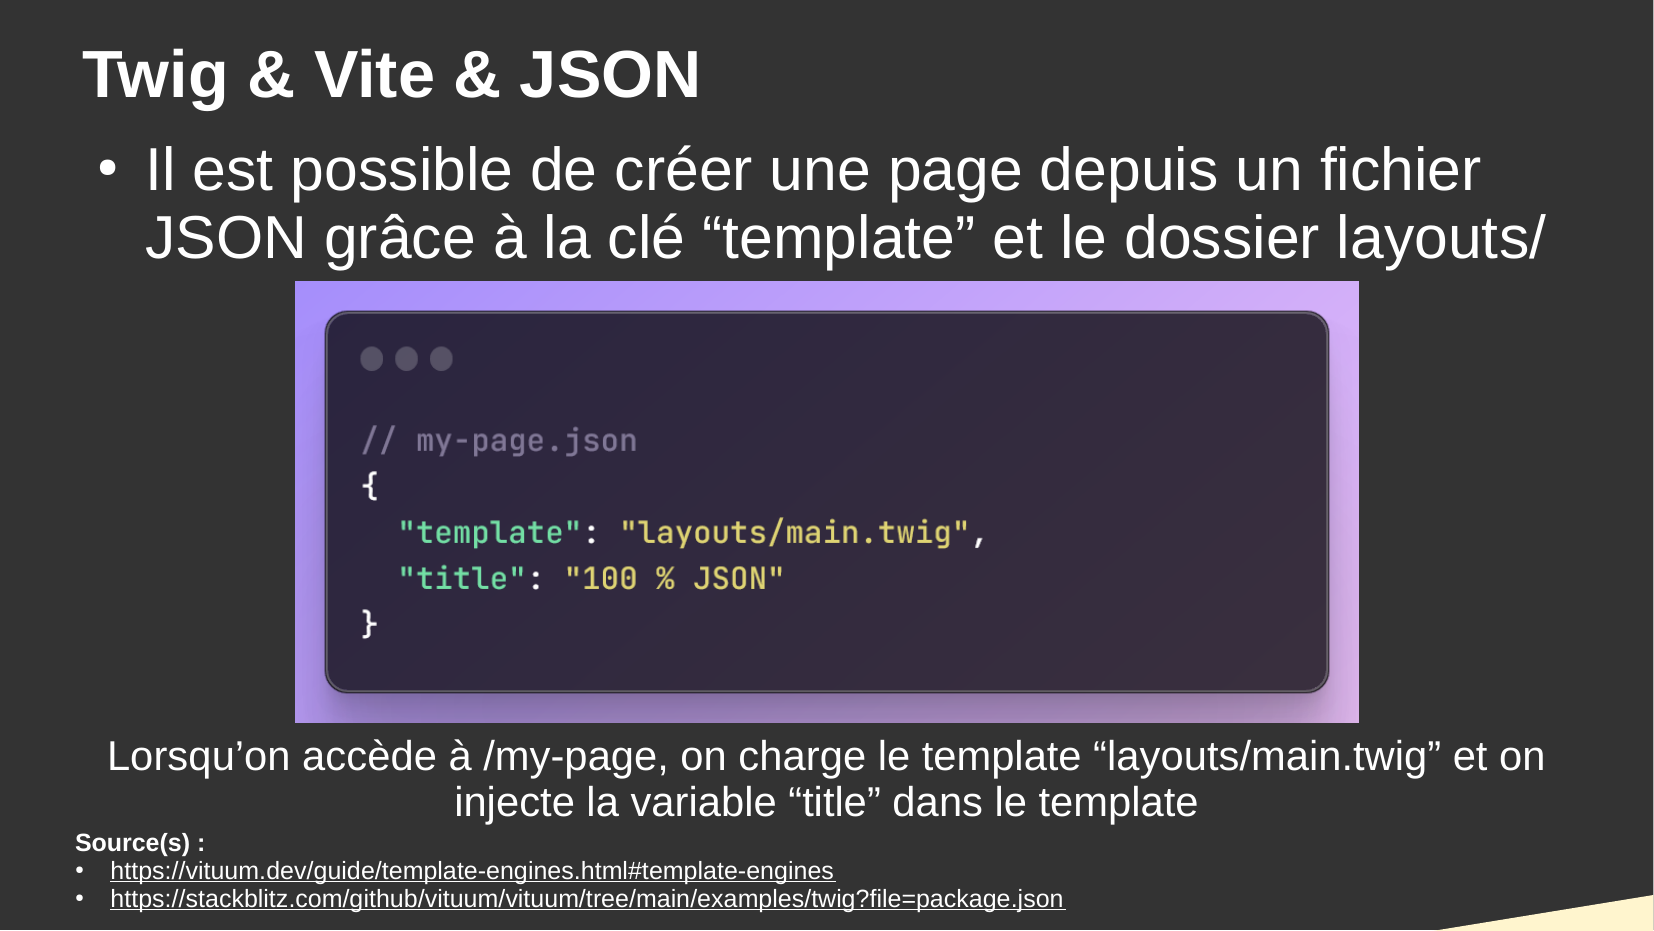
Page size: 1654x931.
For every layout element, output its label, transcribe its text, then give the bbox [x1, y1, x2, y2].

text_box Source(s) : https://vituum.dev/guide/template-engines.html#template-engines https://stackblitz.com/github/vituum/vituum/tree/main/examples/twig?file=package.json [60, 821, 1546, 931]
list Il est possible de créer une page depuis un fichier JSON grâce à la clé “template” et le dossier layouts/ [80, 135, 1620, 325]
picture [295, 281, 1359, 723]
title Twig & Vite & JSON [82, 37, 1571, 112]
list Lorsqu’on accède à /my-page, on charge le template “layouts/main.twig” et on injecte la variable “title” dans le template [64, 732, 1589, 827]
text_box [1546, 894, 1654, 931]
